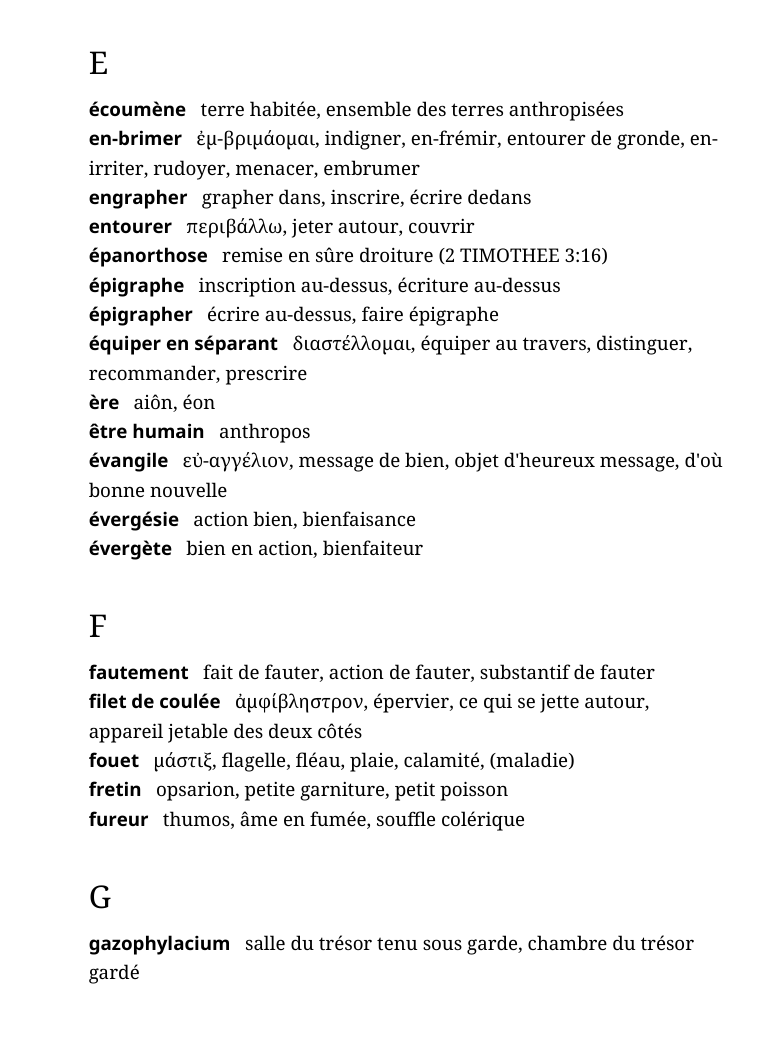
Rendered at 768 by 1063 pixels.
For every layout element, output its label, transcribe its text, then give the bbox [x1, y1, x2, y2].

text fautement fait de fauter, action de fauter, substantif de fauter [88, 659, 726, 685]
text entourer περιβάλλω, jeter autour, couvrir [88, 213, 726, 239]
text fureur thumos, âme en fumée, souffle colérique [88, 806, 726, 831]
text épigrapher écrire au-dessus, faire épigraphe [88, 301, 726, 327]
text gazophylacium salle du trésor tenu sous garde, chambre du trésor gardé [88, 930, 726, 984]
subtitle G [88, 875, 726, 917]
text épanorthose remise en sûre droiture (2 TIMOTHEE 3:16) [88, 243, 726, 268]
text fretin opsarion, petite garniture, petit poisson [88, 777, 726, 802]
subtitle E [88, 41, 726, 84]
text évergète bien en action, bienfaiteur [88, 536, 726, 561]
text écoumène terre habitée, ensemble des terres anthropisées [88, 96, 726, 122]
text être humain anthropos [88, 418, 726, 444]
text engrapher grapher dans, inscrire, écrire dedans [88, 184, 726, 210]
text en-brimer ἐμ-βριμάομαι, indigner, en-frémir, entourer de gronde, en-irriter, rudoyer, menacer, embrumer [88, 126, 726, 181]
text évergésie action bien, bienfaisance [88, 506, 726, 532]
text épigraphe inscription au-dessus, écriture au-dessus [88, 272, 726, 298]
text fouet μάστιξ, flagelle, fléau, plaie, calamité, (maladie) [88, 747, 726, 773]
text évangile εὐ-αγγέλιον, message de bien, objet d'heureux message, d'où bonne nouvelle [88, 448, 726, 502]
text ère aiôn, éon [88, 389, 726, 415]
text filet de coulée ἀμφίβληστρον, épervier, ce qui se jette autour, appareil jetable des deux côtés [88, 689, 726, 743]
text équiper en séparant διαστέλλομαι, équiper au travers, distinguer, recommander, prescrire [88, 331, 726, 385]
subtitle F [88, 604, 726, 647]
